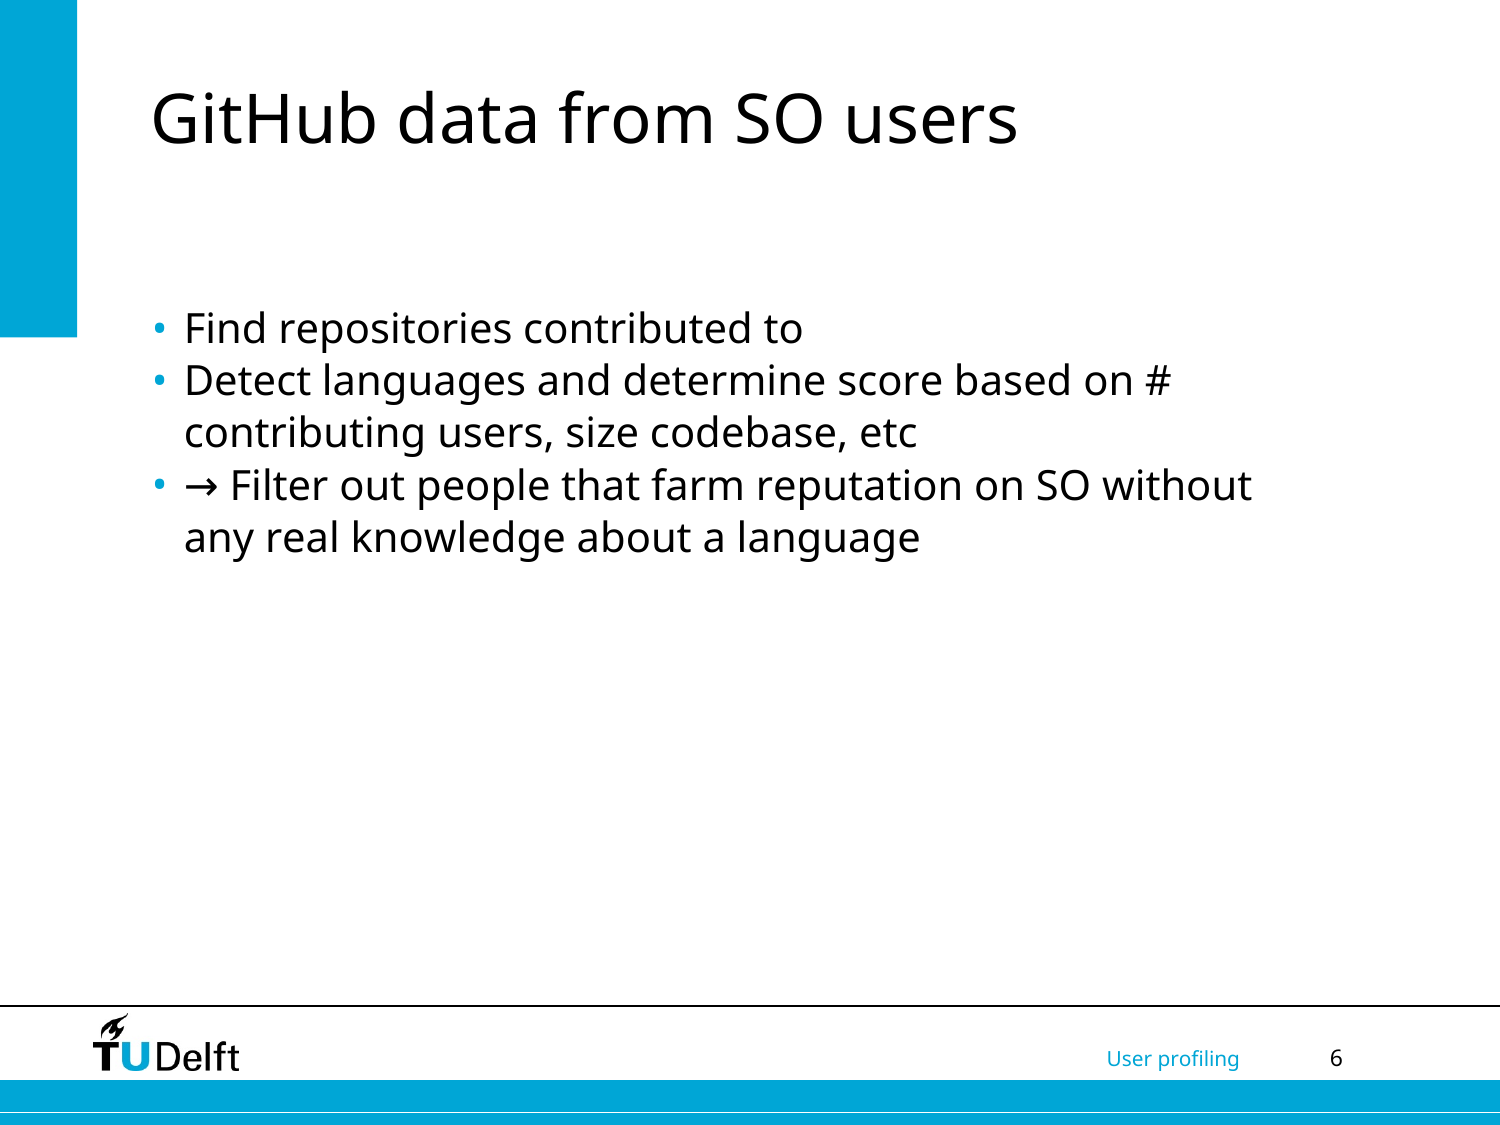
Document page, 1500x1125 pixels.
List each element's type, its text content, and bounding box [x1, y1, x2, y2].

list Find repositories contributed to Detect languages and determine score based on # contributing users, size codebase, etc → Filter out people that farm reputation on SO without any real knowledge about a language [151, 299, 1323, 876]
picture [93, 1013, 239, 1071]
title GitHub data from SO users [150, 74, 1326, 280]
